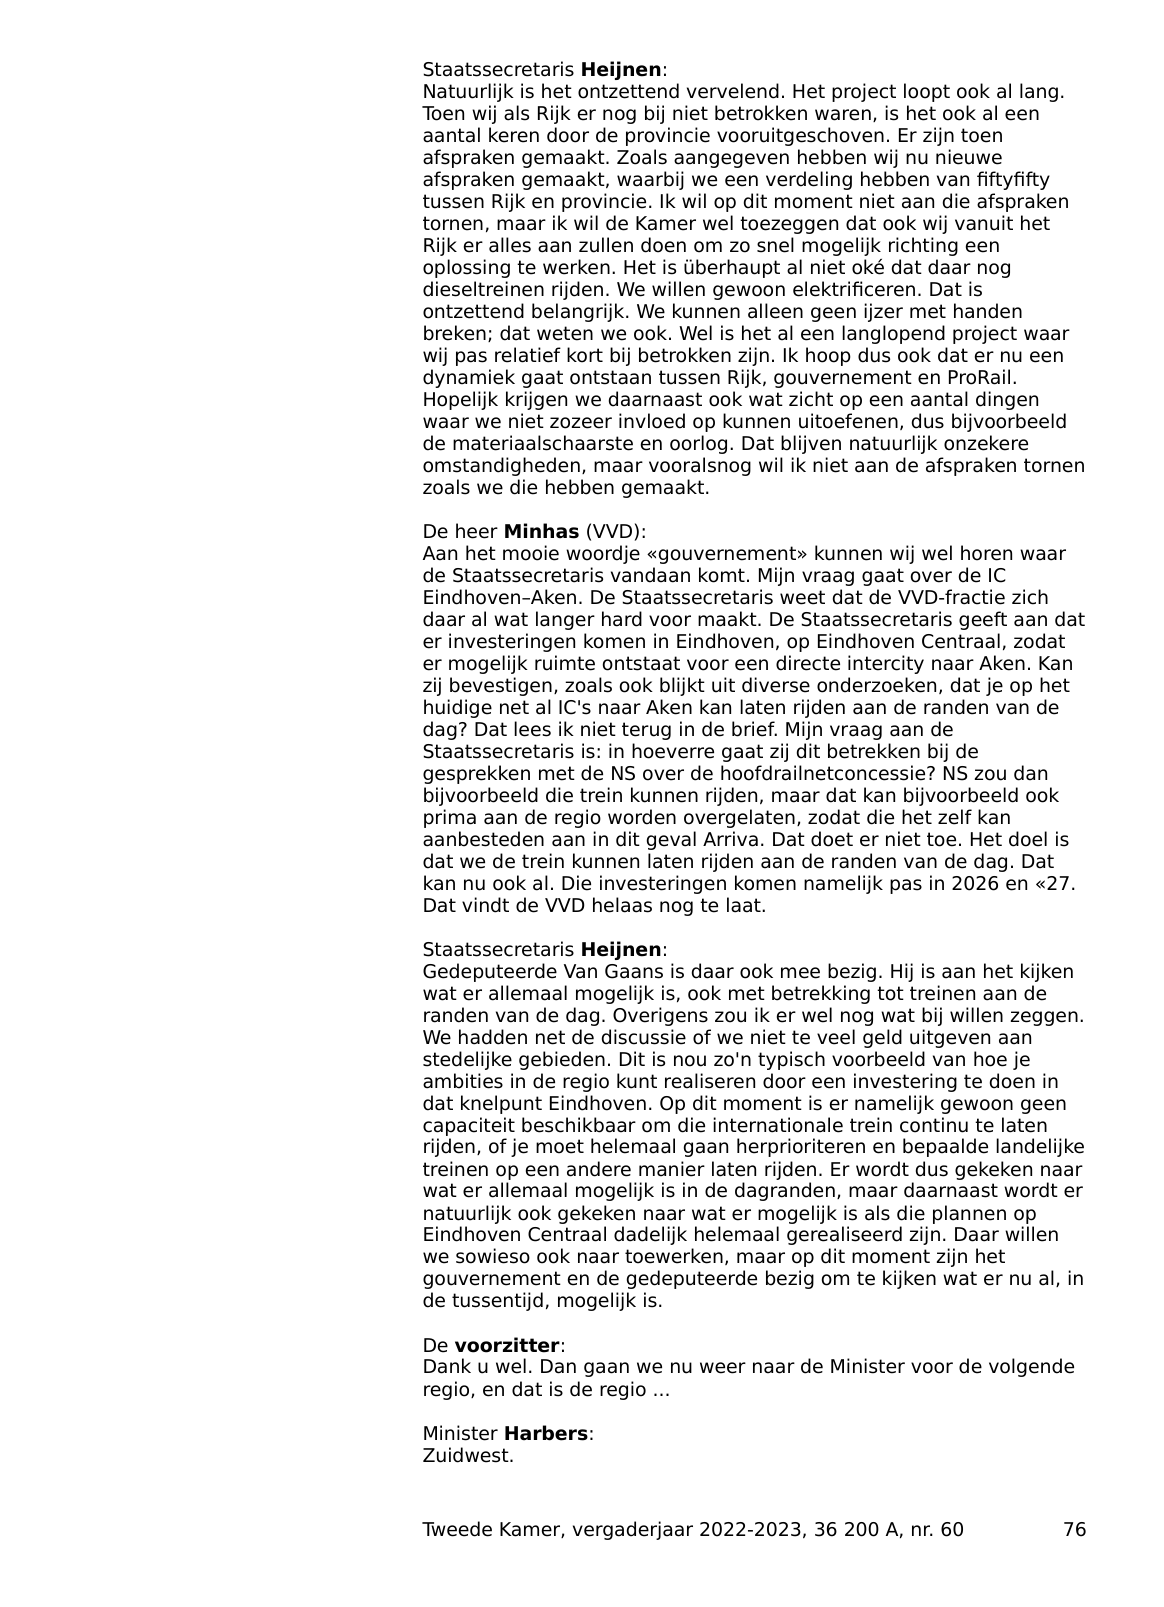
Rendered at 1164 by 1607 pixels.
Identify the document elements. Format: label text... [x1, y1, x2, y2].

text Dank u wel. Dan gaan we nu weer naar de Minister voor de volgende regio, en dat is de regio ... [422, 1356, 1087, 1400]
text Zuidwest. [422, 1444, 1087, 1467]
text Minister Harbers: [422, 1423, 1087, 1444]
text De heer Minhas (VVD): [422, 521, 1087, 543]
text Natuurlijk is het ontzettend vervelend. Het project loopt ook al lang. Toen wij als Rijk er nog bij niet betrokken waren, is het ook al een aantal keren door de provincie vooruitgeschoven. Er zijn toen afspraken gemaakt. Zoals aangegeven hebben wij nu nieuwe afspraken gemaakt, waarbij we een verdeling hebben van fiftyfifty tussen Rijk en provincie. Ik wil op dit moment niet aan die afspraken tornen, maar ik wil de Kamer wel toezeggen dat ook wij vanuit het Rijk er alles aan zullen doen om zo snel mogelijk richting een oplossing te werken. Het is überhaupt al niet oké dat daar nog dieseltreinen rijden. We willen gewoon elektrificeren. Dat is ontzettend belangrijk. We kunnen alleen geen ijzer met handen breken; dat weten we ook. Wel is het al een langlopend project waar wij pas relatief kort bij betrokken zijn. Ik hoop dus ook dat er nu een dynamiek gaat ontstaan tussen Rijk, gouvernement en ProRail. Hopelijk krijgen we daarnaast ook wat zicht op een aantal dingen waar we niet zozeer invloed op kunnen uitoefenen, dus bijvoorbeeld de materiaalschaarste en oorlog. Dat blijven natuurlijk onzekere omstandigheden, maar vooralsnog wil ik niet aan de afspraken tornen zoals we die hebben gemaakt. [422, 81, 1087, 499]
text Aan het mooie woordje «gouvernement» kunnen wij wel horen waar de Staatssecretaris vandaan komt. Mijn vraag gaat over de IC Eindhoven–Aken. De Staatssecretaris weet dat de VVD-fractie zich daar al wat langer hard voor maakt. De Staatssecretaris geeft aan dat er investeringen komen in Eindhoven, op Eindhoven Centraal, zodat er mogelijk ruimte ontstaat voor een directe intercity naar Aken. Kan zij bevestigen, zoals ook blijkt uit diverse onderzoeken, dat je op het huidige net al IC's naar Aken kan laten rijden aan de randen van de dag? Dat lees ik niet terug in de brief. Mijn vraag aan de Staatssecretaris is: in hoeverre gaat zij dit betrekken bij de gesprekken met de NS over de hoofdrailnetconcessie? NS zou dan bijvoorbeeld die trein kunnen rijden, maar dat kan bijvoorbeeld ook prima aan de regio worden overgelaten, zodat die het zelf kan aanbesteden aan in dit geval Arriva. Dat doet er niet toe. Het doel is dat we de trein kunnen laten rijden aan de randen van de dag. Dat kan nu ook al. Die investeringen komen namelijk pas in 2026 en «27. Dat vindt de VVD helaas nog te laat. [422, 543, 1087, 916]
text Staatssecretaris Heijnen: [422, 939, 1087, 961]
text Gedeputeerde Van Gaans is daar ook mee bezig. Hij is aan het kijken wat er allemaal mogelijk is, ook met betrekking tot treinen aan de randen van de dag. Overigens zou ik er wel nog wat bij willen zeggen. We hadden net de discussie of we niet te veel geld uitgeven aan stedelijke gebieden. Dit is nou zo'n typisch voorbeeld van hoe je ambities in de regio kunt realiseren door een investering te doen in dat knelpunt Eindhoven. Op dit moment is er namelijk gewoon geen capaciteit beschikbaar om die internationale trein continu te laten rijden, of je moet helemaal gaan herprioriteren en bepaalde landelijke treinen op een andere manier laten rijden. Er wordt dus gekeken naar wat er allemaal mogelijk is in de dagranden, maar daarnaast wordt er natuurlijk ook gekeken naar wat er mogelijk is als die plannen op Eindhoven Centraal dadelijk helemaal gerealiseerd zijn. Daar willen we sowieso ook naar toewerken, maar op dit moment zijn het gouvernement en de gedeputeerde bezig om te kijken wat er nu al, in de tussentijd, mogelijk is. [422, 961, 1087, 1312]
text Staatssecretaris Heijnen: [422, 59, 1087, 81]
text De voorzitter: [422, 1334, 1087, 1356]
